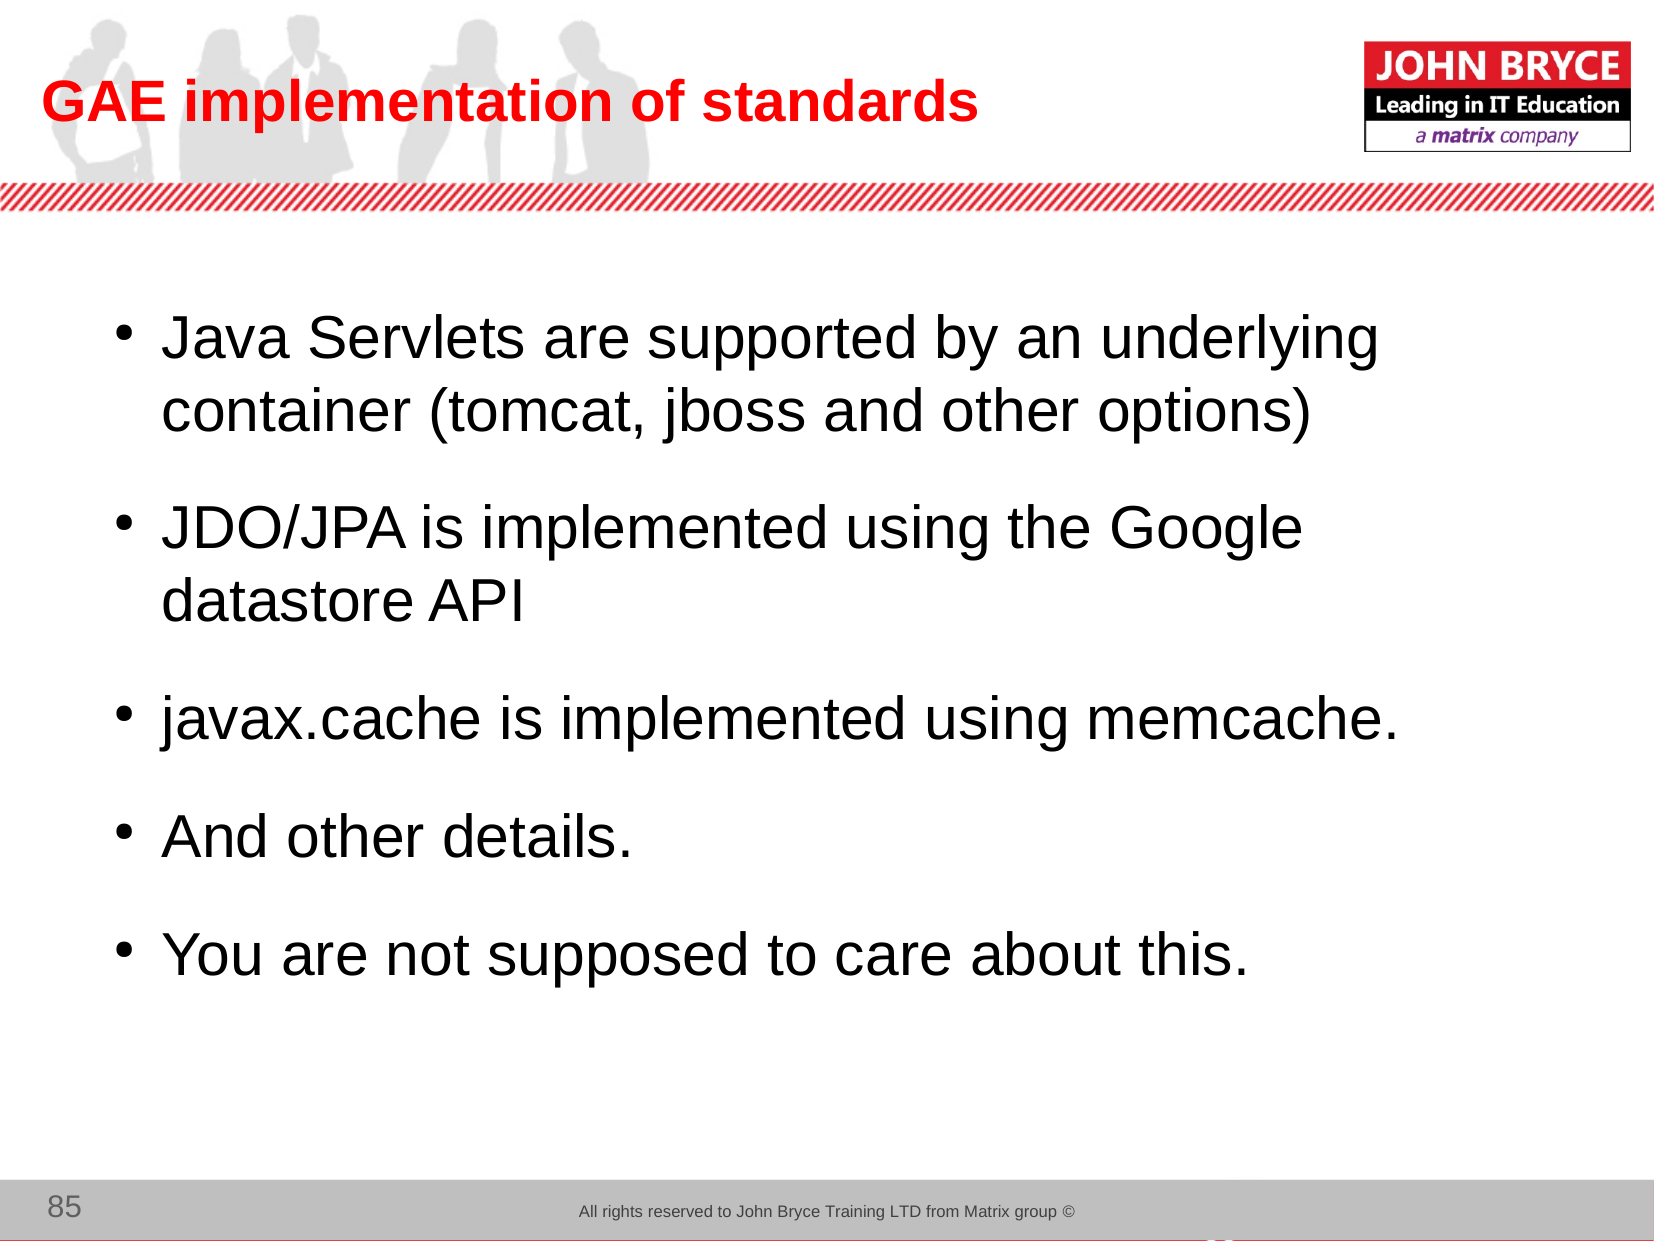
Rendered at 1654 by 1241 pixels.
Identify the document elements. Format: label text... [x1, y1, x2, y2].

picture [0, 0, 1654, 1179]
list Java Servlets are supported by an underlying container (tomcat, jboss and other options) JDO/JPA is implemented using the Google datastore API javax.cache is implemented using memcache. And other details. You are not supposed to care about this. [82, 290, 1538, 1010]
title GAE implementation of standards [26, 0, 1515, 203]
